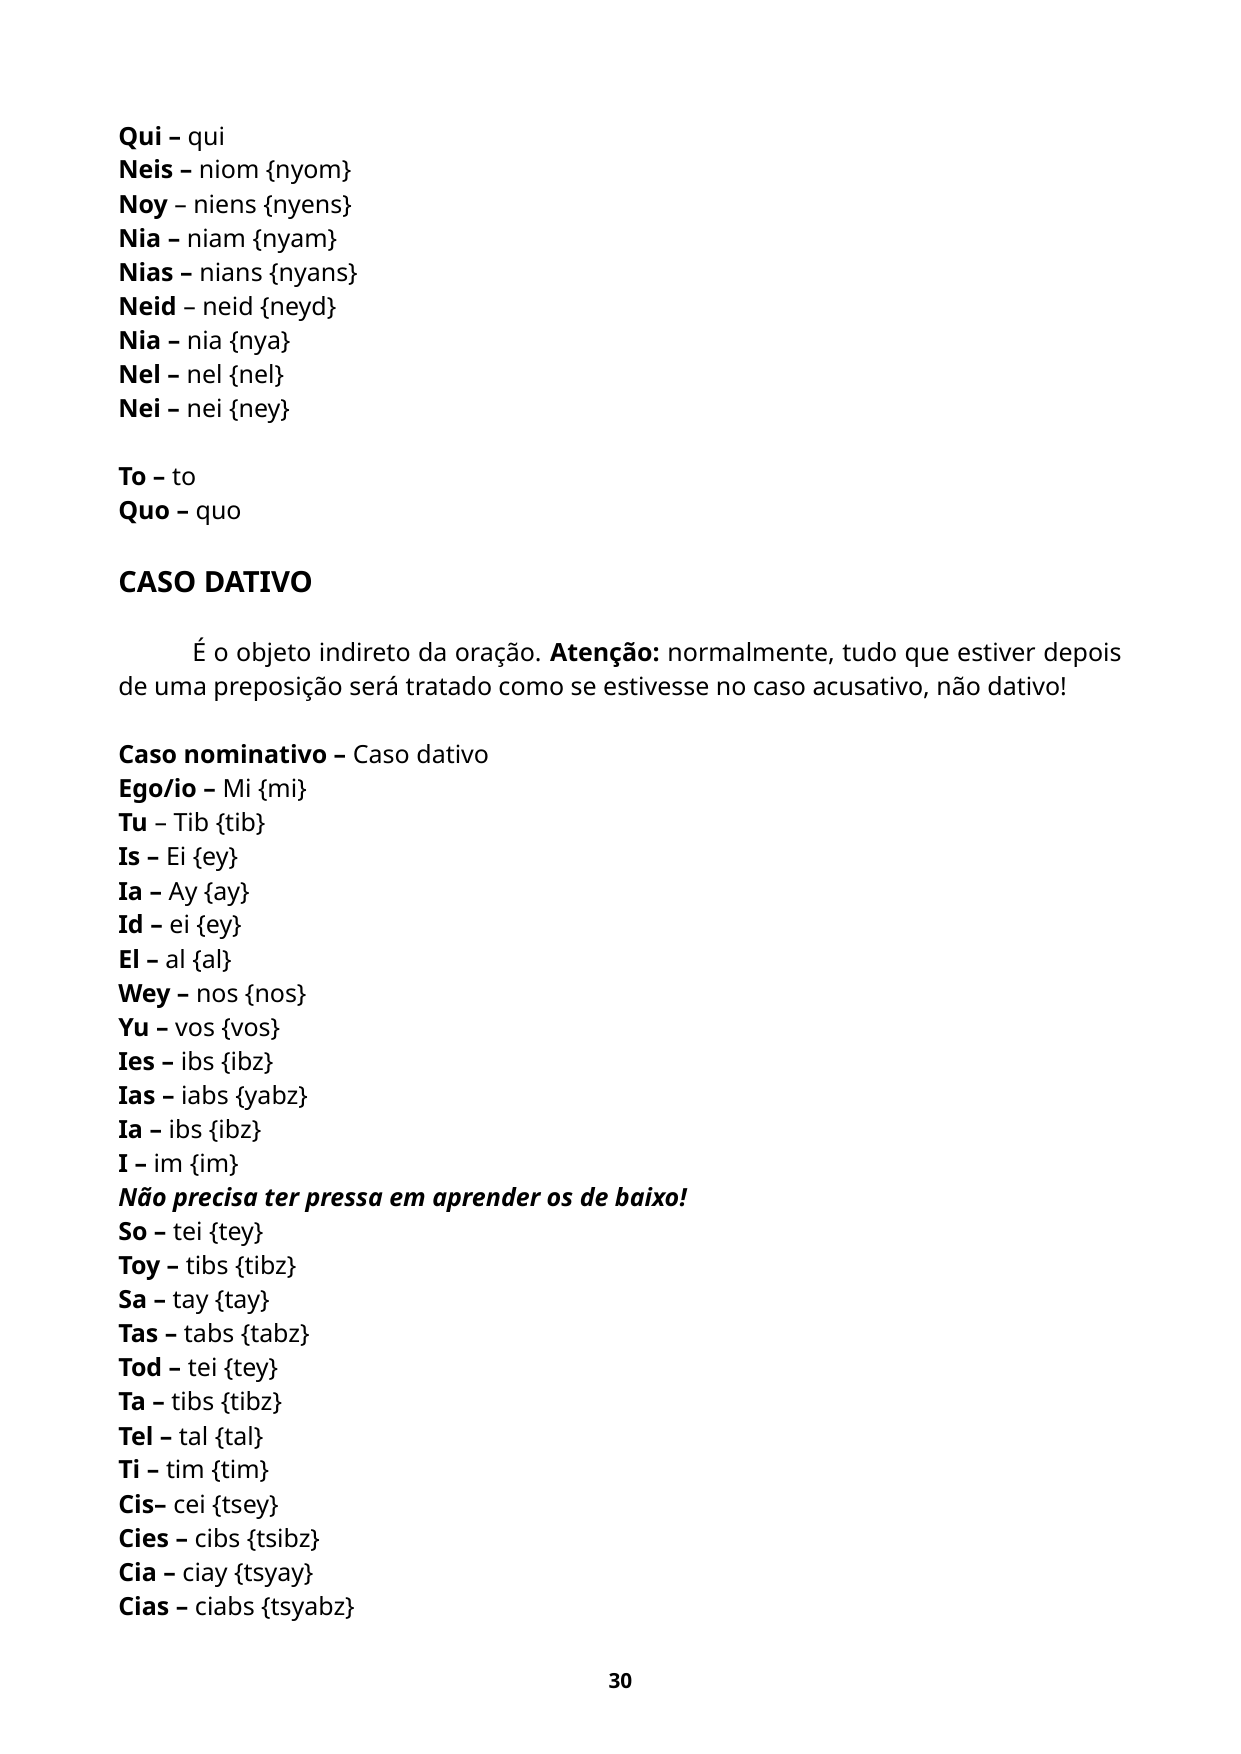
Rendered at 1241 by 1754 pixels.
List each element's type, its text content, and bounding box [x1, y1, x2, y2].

text Ta – tibs {tibz} [118, 1384, 1122, 1418]
text Cis– cei {tsey} [118, 1486, 1122, 1520]
text Toy – tibs {tibz} [118, 1248, 1122, 1282]
text Neid – neid {neyd} [118, 288, 1122, 322]
text Sa – tay {tay} [118, 1282, 1122, 1316]
text Nei – nei {ney} [118, 391, 1122, 425]
text Nel – nel {nel} [118, 357, 1122, 391]
text I – im {im} [118, 1146, 1122, 1180]
text Ego/io – Mi {mi} [118, 771, 1122, 805]
text Id – ei {ey} [118, 907, 1122, 941]
text Ies – ibs {ibz} [118, 1043, 1122, 1077]
text Nia – niam {nyam} [118, 220, 1122, 254]
text Tod – tei {tey} [118, 1350, 1122, 1384]
text Ia – ibs {ibz} [118, 1112, 1122, 1146]
text É o objeto indireto da oração. Atenção: normalmente, tudo que estiver depois de uma preposição será tratado como se estivesse no caso acusativo, não dativo! [118, 635, 1122, 703]
text Cias – ciabs {tsyabz} [118, 1588, 1122, 1622]
text Wey – nos {nos} [118, 975, 1122, 1009]
text Cies – cibs {tsibz} [118, 1520, 1122, 1554]
text To – to [118, 459, 1122, 493]
text Tu – Tib {tib} [118, 805, 1122, 839]
text So – tei {tey} [118, 1214, 1122, 1248]
text Tas – tabs {tabz} [118, 1316, 1122, 1350]
text Nias – nians {nyans} [118, 254, 1122, 288]
text Tel – tal {tal} [118, 1418, 1122, 1452]
text Neis – niom {nyom} [118, 152, 1122, 186]
text El – al {al} [118, 941, 1122, 975]
text Yu – vos {vos} [118, 1009, 1122, 1043]
text Noy – niens {nyens} [118, 186, 1122, 220]
text Nia – nia {nya} [118, 322, 1122, 357]
subtitle CASO DATIVO [118, 561, 1122, 601]
text Ia – Ay {ay} [118, 873, 1122, 907]
text Ti – tim {tim} [118, 1452, 1122, 1486]
text Caso nominativo – Caso dativo [118, 737, 1122, 771]
text Quo – quo [118, 493, 1122, 527]
text Is – Ei {ey} [118, 839, 1122, 873]
text Ias – iabs {yabz} [118, 1077, 1122, 1112]
text Qui – qui [118, 118, 1122, 152]
text Cia – ciay {tsyay} [118, 1554, 1122, 1588]
text Não precisa ter pressa em aprender os de baixo! [118, 1180, 1122, 1214]
